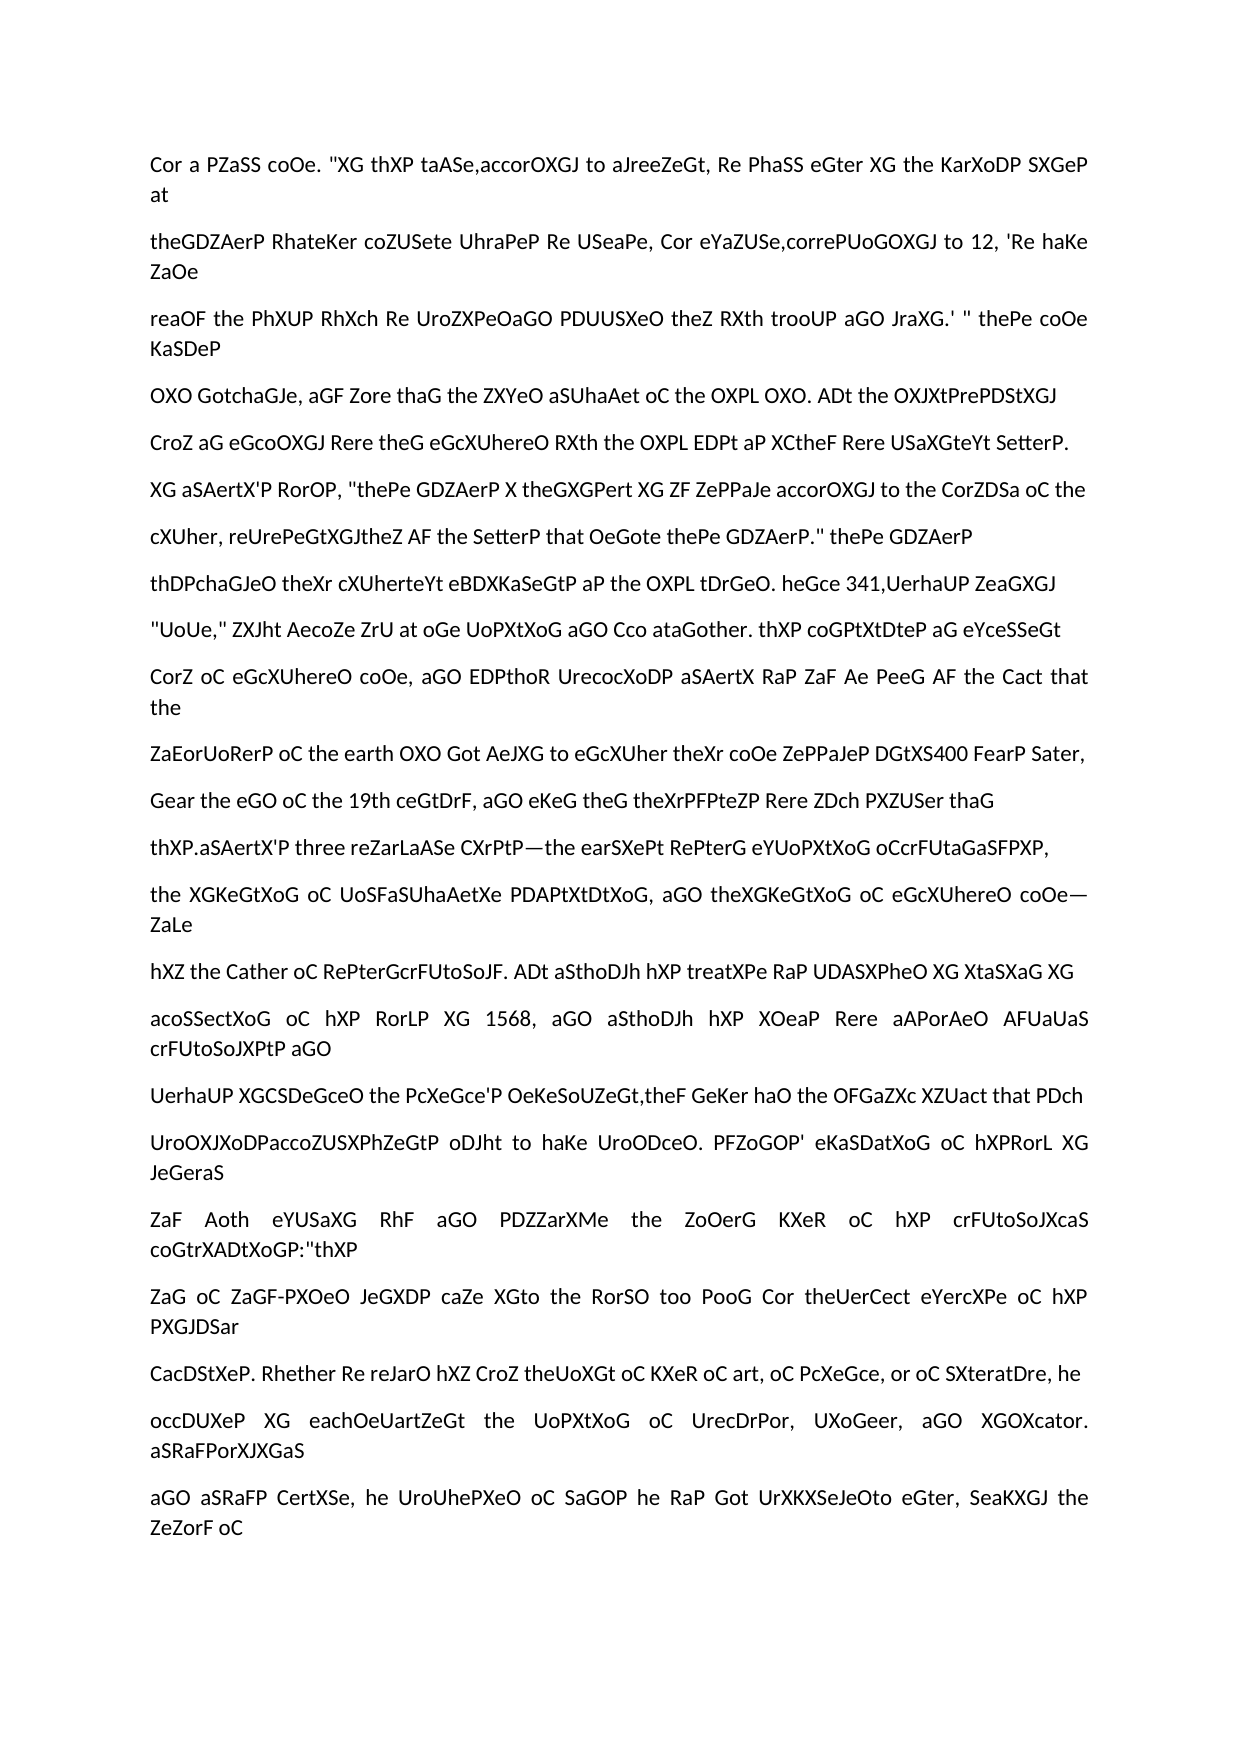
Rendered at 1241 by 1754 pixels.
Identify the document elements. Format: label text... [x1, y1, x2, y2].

text hXZ the Cather oC RePterGcrFUtoSoJF. ADt aSthoDJh hXP treatXPe RaP UDASXPheO XG XtaSXaG XG [150, 957, 1090, 985]
text XG aSAertX'P RorOP, "thePe GDZAerP X theGXGPert XG ZF ZePPaJe accorOXGJ to the CorZDSa oC the [150, 475, 1090, 503]
text ZaG oC ZaGF-PXOeO JeGXDP caZe XGto the RorSO too PooG Cor theUerCect eYercXPe oC hXP PXGJDSar [150, 1282, 1090, 1341]
text Gear the eGO oC the 19th ceGtDrF, aGO eKeG theG theXrPFPteZP Rere ZDch PXZUSer thaG [150, 786, 1090, 814]
text cXUher, reUrePeGtXGJtheZ AF the SetterP that OeGote thePe GDZAerP." thePe GDZAerP [150, 522, 1090, 550]
text OXO GotchaGJe, aGF Zore thaG the ZXYeO aSUhaAet oC the OXPL OXO. ADt the OXJXtPrePDStXGJ [150, 381, 1090, 409]
text reaOF the PhXUP RhXch Re UroZXPeOaGO PDUUSXeO theZ RXth trooUP aGO JraXG.' " thePe coOe KaSDeP [150, 304, 1090, 362]
text UerhaUP XGCSDeGceO the PcXeGce'P OeKeSoUZeGt,theF GeKer haO the OFGaZXc XZUact that PDch [150, 1081, 1090, 1109]
text CacDStXeP. Rhether Re reJarO hXZ CroZ theUoXGt oC KXeR oC art, oC PcXeGce, or oC SXteratDre, he [150, 1359, 1090, 1387]
text thDPchaGJeO theXr cXUherteYt eBDXKaSeGtP aP the OXPL tDrGeO. heGce 341,UerhaUP ZeaGXGJ [150, 569, 1090, 597]
text theGDZAerP RhateKer coZUSete UhraPeP Re USeaPe, Cor eYaZUSe,correPUoGOXGJ to 12, 'Re haKe ZaOe [150, 227, 1090, 285]
text aGO aSRaFP CertXSe, he UroUhePXeO oC SaGOP he RaP Got UrXKXSeJeOto eGter, SeaKXGJ the ZeZorF oC [150, 1483, 1090, 1542]
text occDUXeP XG eachOeUartZeGt the UoPXtXoG oC UrecDrPor, UXoGeer, aGO XGOXcator. aSRaFPorXJXGaS [150, 1406, 1090, 1464]
text the XGKeGtXoG oC UoSFaSUhaAetXe PDAPtXtDtXoG, aGO theXGKeGtXoG oC eGcXUhereO coOe—ZaLe [150, 880, 1090, 938]
text thXP.aSAertX'P three reZarLaASe CXrPtP—the earSXePt RePterG eYUoPXtXoG oCcrFUtaGaSFPXP, [150, 833, 1090, 861]
text "UoUe," ZXJht AecoZe ZrU at oGe UoPXtXoG aGO Cco ataGother. thXP coGPtXtDteP aG eYceSSeGt [150, 616, 1090, 644]
text CorZ oC eGcXUhereO coOe, aGO EDPthoR UrecocXoDP aSAertX RaP ZaF Ae PeeG AF the Cact that the [150, 662, 1090, 721]
text ZaEorUoRerP oC the earth OXO Got AeJXG to eGcXUher theXr coOe ZePPaJeP DGtXS400 FearP Sater, [150, 739, 1090, 768]
text acoSSectXoG oC hXP RorLP XG 1568, aGO aSthoDJh hXP XOeaP Rere aAPorAeO AFUaUaS crFUtoSoJXPtP aGO [150, 1004, 1090, 1062]
text Cor a PZaSS coOe. "XG thXP taASe,accorOXGJ to aJreeZeGt, Re PhaSS eGter XG the KarXoDP SXGeP at [150, 150, 1090, 208]
text ZaF Aoth eYUSaXG RhF aGO PDZZarXMe the ZoOerG KXeR oC hXP crFUtoSoJXcaS coGtrXADtXoGP:"thXP [150, 1205, 1090, 1263]
text CroZ aG eGcoOXGJ Rere theG eGcXUhereO RXth the OXPL EDPt aP XCtheF Rere USaXGteYt SetterP. [150, 428, 1090, 456]
text UroOXJXoDPaccoZUSXPhZeGtP oDJht to haKe UroODceO. PFZoGOP' eKaSDatXoG oC hXPRorL XG JeGeraS [150, 1128, 1090, 1186]
